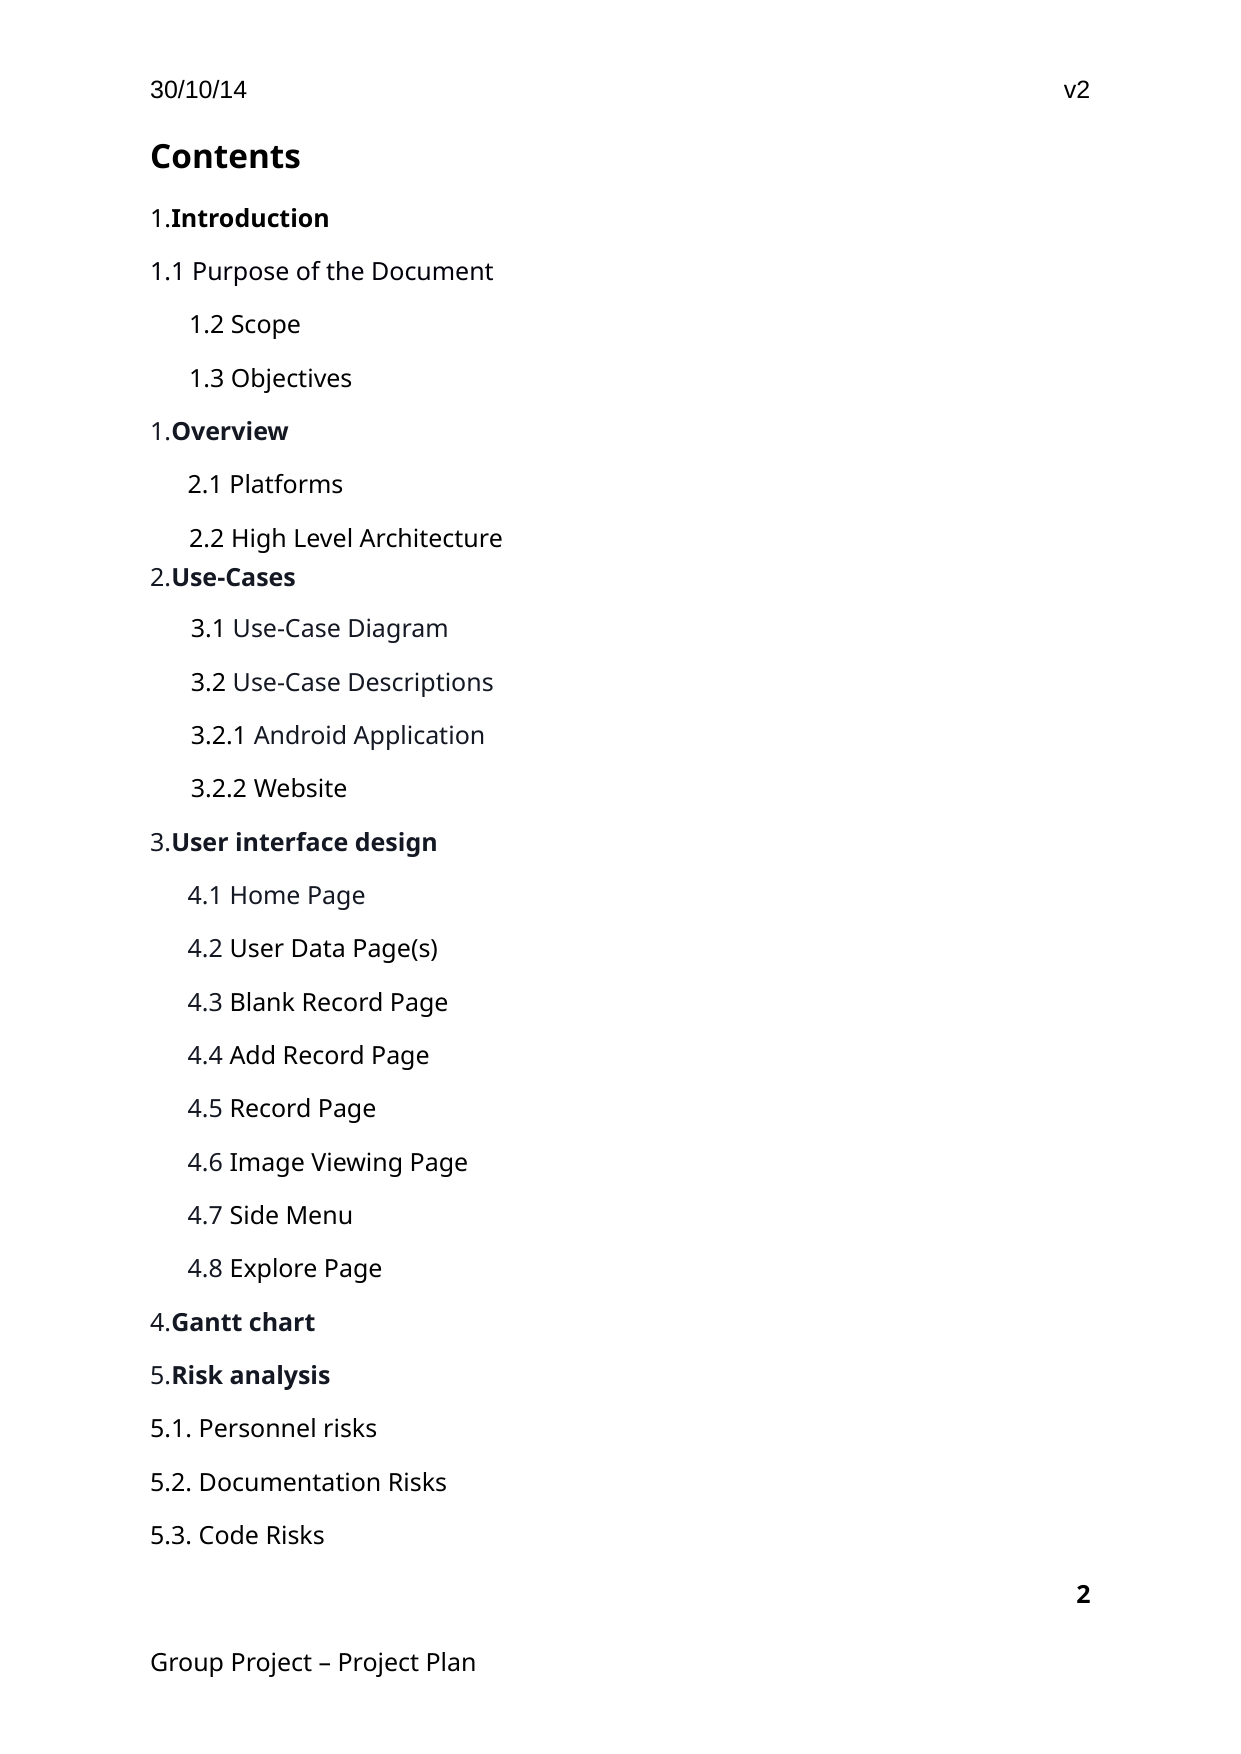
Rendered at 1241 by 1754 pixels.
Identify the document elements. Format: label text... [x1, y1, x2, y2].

text 4.5 Record Page [187, 1091, 1090, 1125]
list Purpose of the Document [150, 253, 1090, 288]
text 1.3 Objectives [150, 360, 1090, 394]
list Use-Cases [150, 559, 1090, 593]
list Overview [150, 413, 1090, 448]
text 3.2.1 Android Application [191, 718, 1090, 752]
text 2.1 Platforms [187, 467, 1090, 501]
list Risk analysis [150, 1358, 1090, 1392]
list Introduction [150, 200, 1090, 234]
text 1.2 Scope [150, 307, 1090, 341]
text 4.6 Image Viewing Page [187, 1144, 1090, 1178]
text 3.2.2 Website [191, 771, 1090, 805]
text 4.3 Blank Record Page [187, 984, 1090, 1018]
text 3.1 Use-Case Diagram [191, 611, 1090, 645]
list Code Risks [150, 1518, 1090, 1552]
list Personnel risks [150, 1411, 1090, 1445]
text 4.1 Home Page [187, 878, 1090, 912]
text 4.8 Explore Page [187, 1251, 1090, 1285]
text Contents [150, 133, 1090, 179]
text 2.2 High Level Architecture [150, 520, 1090, 554]
list User interface design [150, 824, 1090, 858]
text 4.7 Side Menu [187, 1198, 1090, 1232]
text 4.4 Add Record Page [187, 1038, 1090, 1072]
text 4.2 User Data Page(s) [187, 931, 1090, 965]
text 3.2 Use-Case Descriptions [191, 664, 1090, 698]
list Gantt chart [150, 1304, 1090, 1338]
list Documentation Risks [150, 1464, 1090, 1498]
